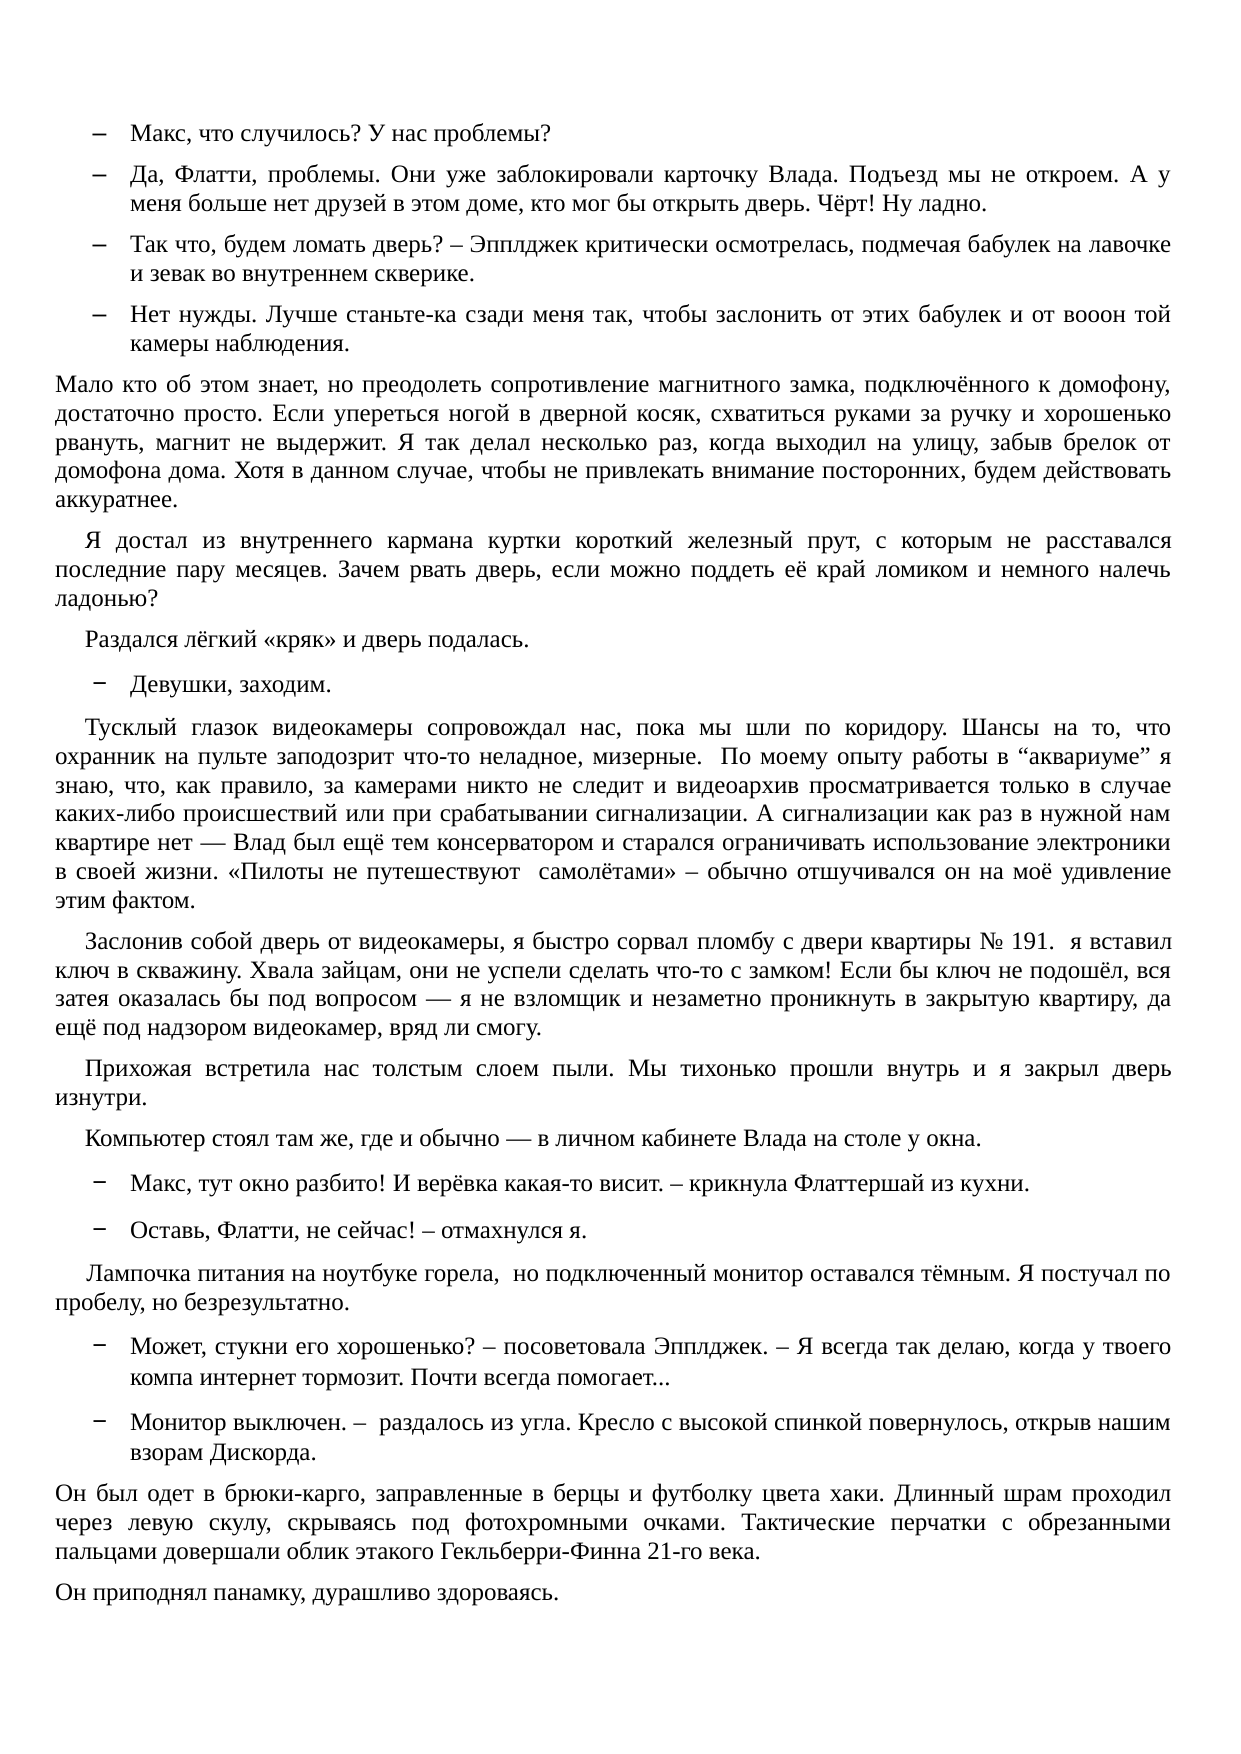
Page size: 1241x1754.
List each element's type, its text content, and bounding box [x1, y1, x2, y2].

text Я достал из внутреннего кармана куртки короткий железный прут, с которым не расставался последние пару месяцев. Зачем рвать дверь, если можно поддеть её край ломиком и немного налечь ладонью? [55, 526, 1172, 612]
list Может, стукни его хорошенько? – посоветовала Эпплджек. – Я всегда так делаю, когда у твоего компа интернет тормозит. Почти всегда помогает... [92, 1328, 1172, 1391]
text Он приподнял панамку, дурашливо здороваясь. [55, 1577, 1172, 1606]
list Нет нужды. Лучше станьте-ка сзади меня так, чтобы заслонить от этих бабулек и от вооон той камеры наблюдения. [92, 299, 1172, 357]
text Раздался лёгкий «кряк» и дверь подалась. [55, 624, 1172, 653]
list Мало кто об этом знает, но преодолеть сопротивление магнитного замка, подключённого к домофону, достаточно просто. Если упереться ногой в дверной косяк, схватиться руками за ручку и хорошенько рвануть, магнит не выдержит. Я так делал несколько раз, когда выходил на улицу, забыв брелок от домофона дома. Хотя в данном случае, чтобы не привлекать внимание посторонних, будем действовать аккуратнее. [55, 369, 1172, 513]
list Оставь, Флатти, не сейчас! – отмахнулся я. [92, 1211, 1172, 1245]
text Тусклый глазок видеокамеры сопровождал нас, пока мы шли по коридору. Шансы на то, что охранник на пульте заподозрит что-то неладное, мизерные. По моему опыту работы в “аквариуме” я знаю, что, как правило, за камерами никто не следит и видеоархив просматривается только в случае каких-либо происшествий или при срабатывании сигнализации. А сигнализации как раз в нужной нам квартире нет — Влад был ещё тем консерватором и старался ограничивать использование электроники в своей жизни. «Пилоты не путешествуют самолётами» – обычно отшучивался он на моё удивление этим фактом. [55, 712, 1172, 913]
list Макс, тут окно разбито! И верёвка какая-то висит. – крикнула Флаттершай из кухни. [92, 1165, 1172, 1199]
list Да, Флатти, проблемы. Они уже заблокировали карточку Влада. Подъезд мы не откроем. А у меня больше нет друзей в этом доме, кто мог бы открыть дверь. Чёрт! Ну ладно. [92, 159, 1172, 217]
text Прихожая встретила нас толстым слоем пыли. Мы тихонько прошли внутрь и я закрыл дверь изнутри. [55, 1053, 1172, 1111]
list Монитор выключен. – раздалось из угла. Кресло с высокой спинкой повернулось, открыв нашим взорам Дискорда. [92, 1403, 1172, 1466]
list Так что, будем ломать дверь? – Эпплджек критически осмотрелась, подмечая бабулек на лавочке и зевак во внутреннем скверике. [92, 229, 1172, 287]
text Он был одет в брюки-карго, заправленные в берцы и футболку цвета хаки. Длинный шрам проходил через левую скулу, скрываясь под фотохромными очками. Тактические перчатки с обрезанными пальцами довершали облик этакого Гекльберри-Финна 21-го века. [55, 1478, 1172, 1565]
list Девушки, заходим. [92, 666, 1172, 700]
text Компьютер стоял там же, где и обычно — в личном кабинете Влада на столе у окна. [55, 1123, 1172, 1152]
text Заслонив собой дверь от видеокамеры, я быстро сорвал пломбу с двери квартиры № 191. я вставил ключ в скважину. Хвала зайцам, они не успели сделать что-то с замком! Если бы ключ не подошёл, вся затея оказалась бы под вопросом — я не взломщик и незаметно проникнуть в закрытую квартиру, да ещё под надзором видеокамер, вряд ли смогу. [55, 926, 1172, 1041]
text Лампочка питания на ноутбуке горела, но подключенный монитор оставался тёмным. Я постучал по пробелу, но безрезультатно. [55, 1258, 1172, 1315]
list Макс, что случилось? У нас проблемы? [92, 118, 1172, 147]
